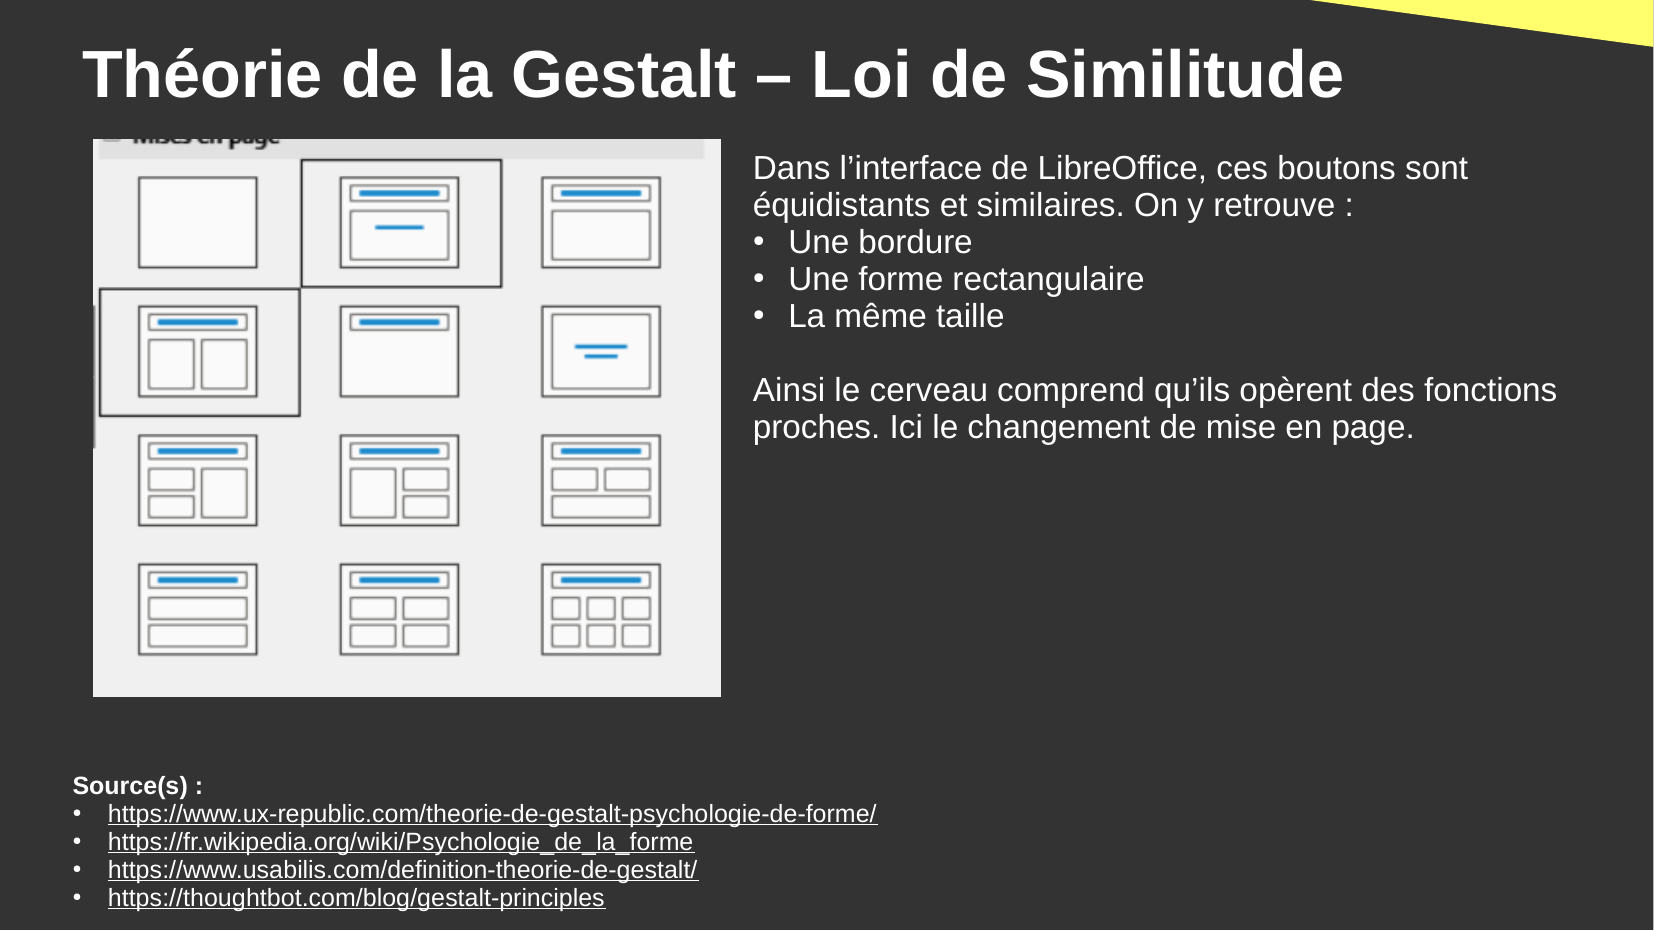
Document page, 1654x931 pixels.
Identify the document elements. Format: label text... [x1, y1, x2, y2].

text_box Dans l’interface de LibreOffice, ces boutons sont équidistants et similaires. On y retrouve : Une bordure Une forme rectangulaire La même taille Ainsi le cerveau comprend qu’ils opèrent des fonctions proches. Ici le changement de mise en page. [738, 141, 1619, 461]
title Théorie de la Gestalt – Loi de Similitude [82, 37, 1571, 114]
picture [93, 139, 721, 697]
text_box Source(s) : https://www.ux-republic.com/theorie-de-gestalt-psychologie-de-forme/ https://fr.wikipedia.org/wiki/Psychologie_de_la_forme https://www.usabilis.com/definition-theorie-de-gestalt/ https://thoughtbot.com/blog/gestalt-principles [57, 764, 1543, 919]
text_box [1310, 0, 1654, 47]
